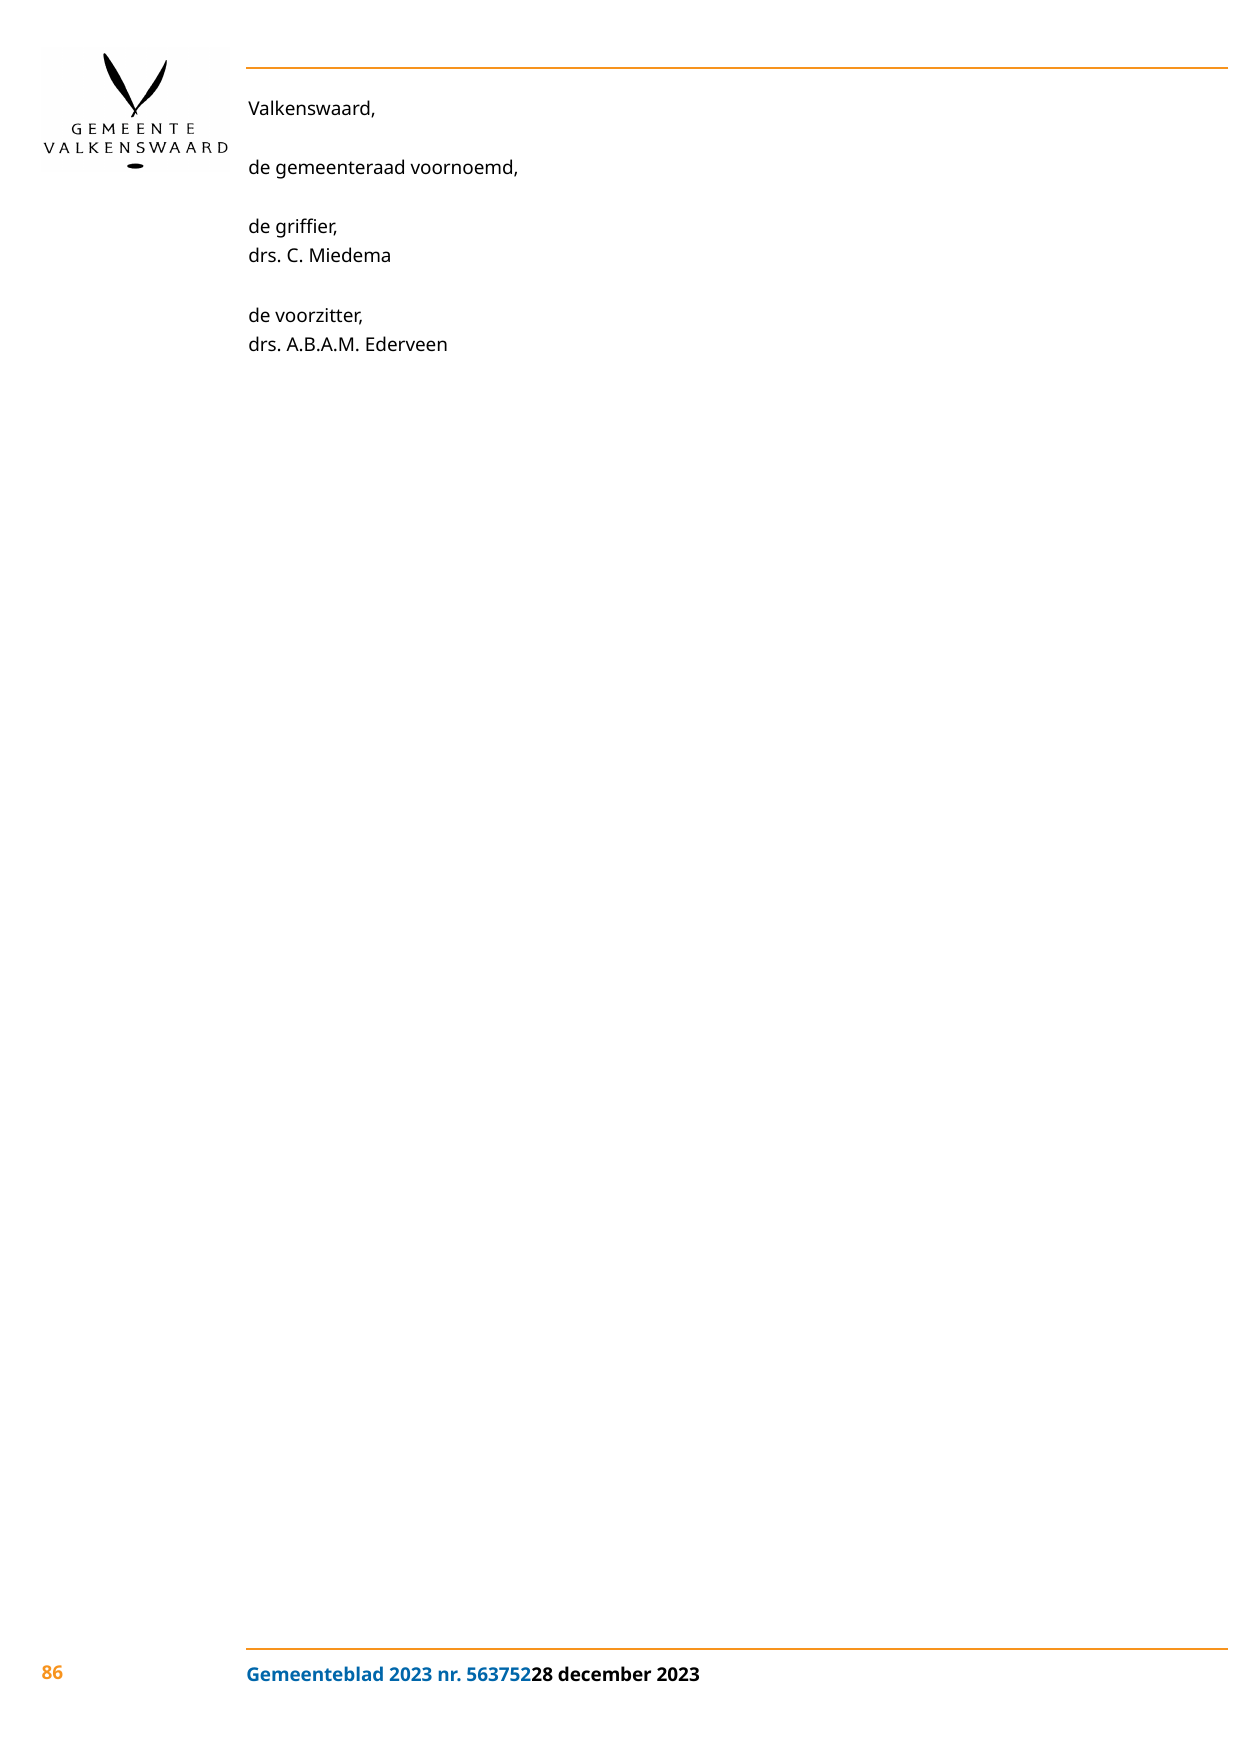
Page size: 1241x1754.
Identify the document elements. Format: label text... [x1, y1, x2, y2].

text Valkenswaard, [248, 95, 1152, 121]
text de griffier, [248, 213, 1152, 239]
picture [41, 47, 231, 172]
text drs. C. Miedema [248, 243, 1152, 268]
text de gemeenteraad voornoemd, [248, 154, 1152, 180]
text drs. A.B.A.M. Ederveen [248, 331, 1152, 357]
text de voorzitter, [248, 302, 1152, 328]
